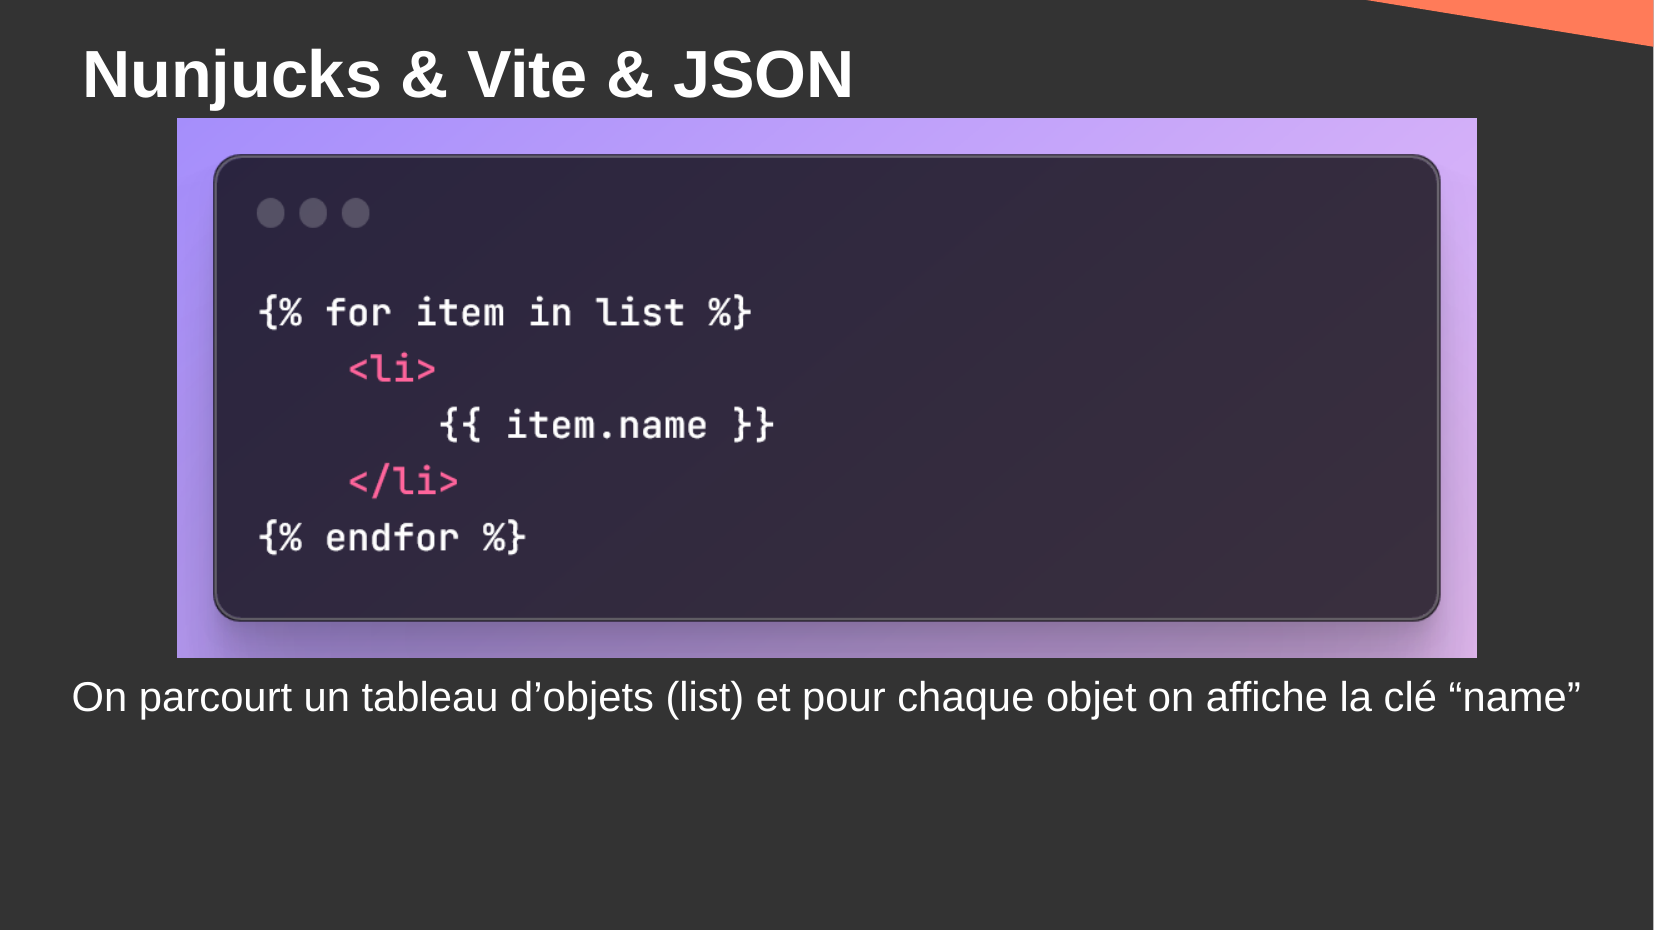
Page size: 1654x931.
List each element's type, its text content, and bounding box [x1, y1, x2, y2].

title Nunjucks & Vite & JSON [82, 37, 1571, 112]
text_box [1366, 0, 1654, 47]
picture [177, 118, 1477, 658]
list On parcourt un tableau d’objets (list) et pour chaque objet on affiche la clé “name” [64, 673, 1589, 810]
